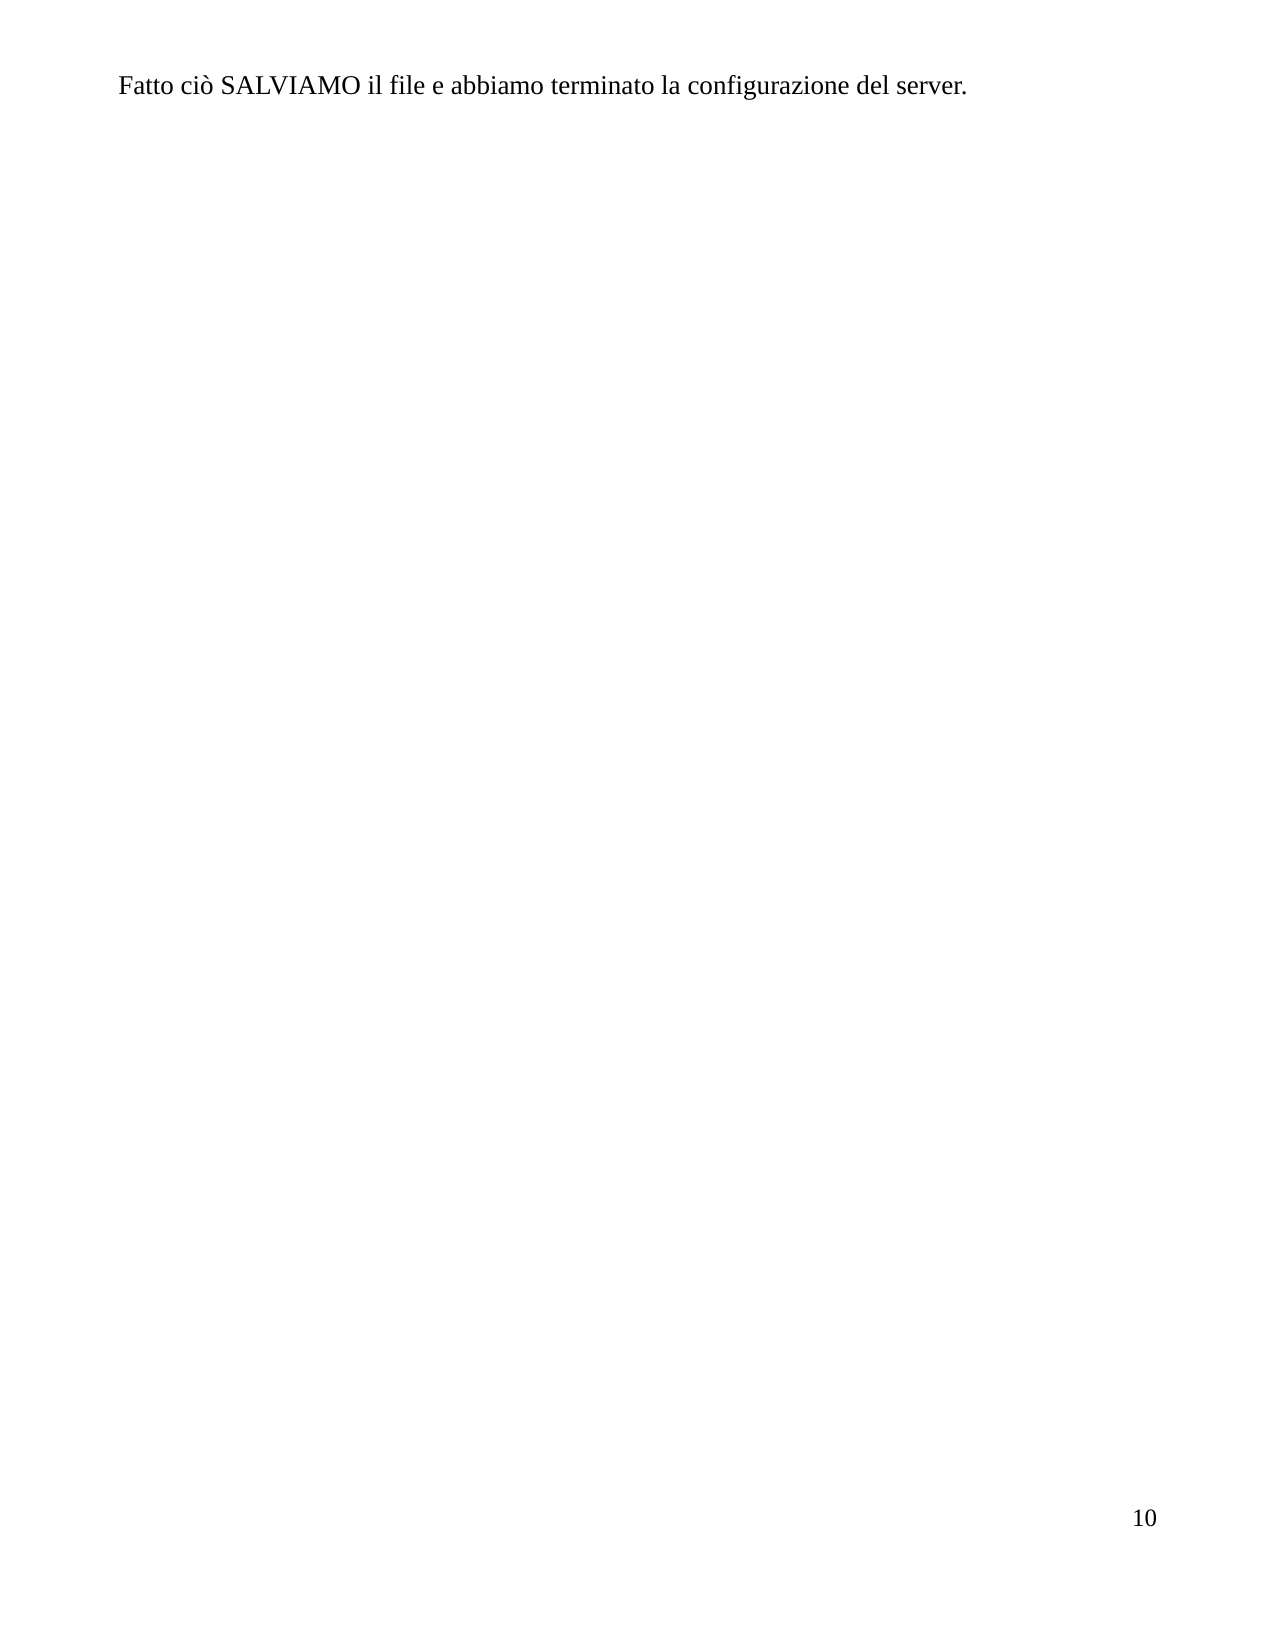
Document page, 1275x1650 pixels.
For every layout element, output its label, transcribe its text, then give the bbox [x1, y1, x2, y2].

text Fatto ciò SALVIAMO il file e abbiamo terminato la configurazione del server. [118, 69, 1157, 100]
